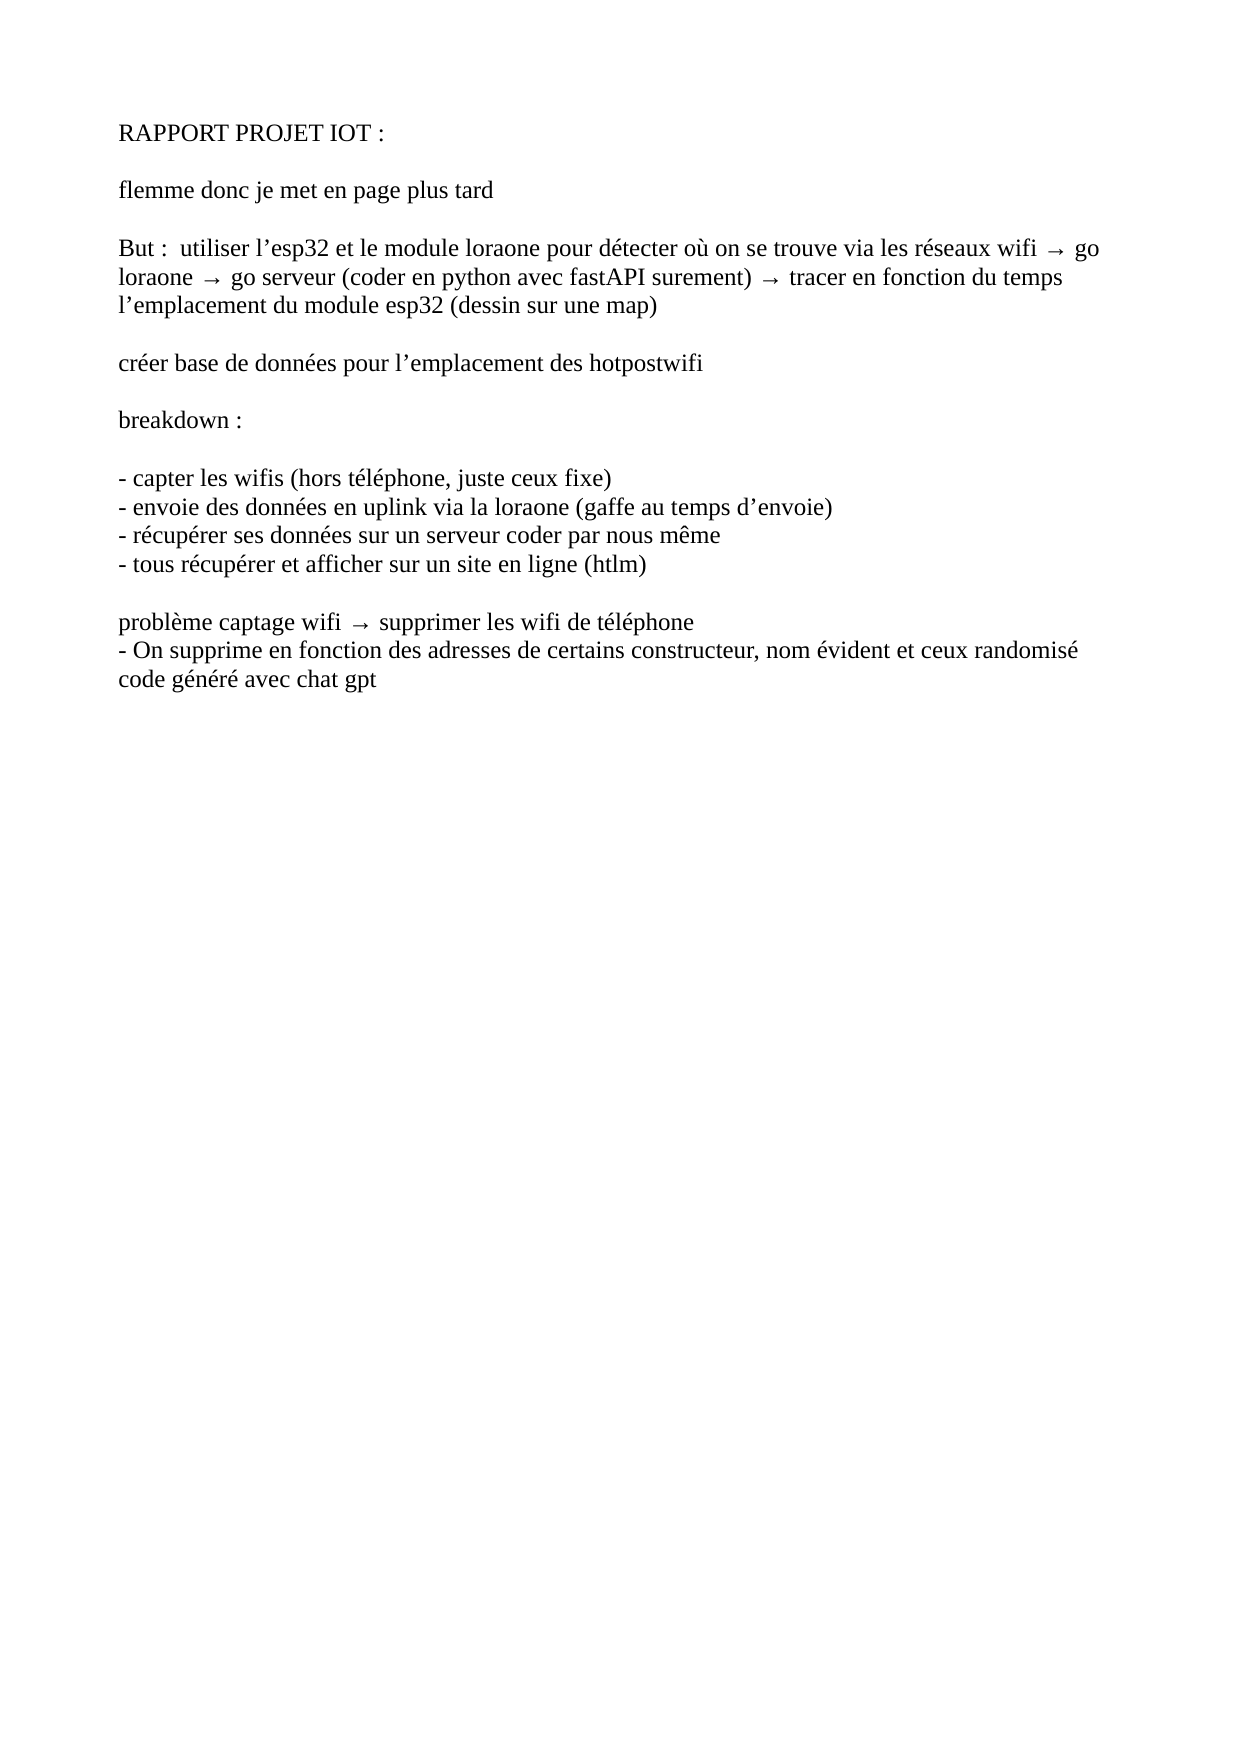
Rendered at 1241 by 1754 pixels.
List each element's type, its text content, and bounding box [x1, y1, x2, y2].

text RAPPORT PROJET IOT : [118, 118, 1122, 147]
text - tous récupérer et afficher sur un site en ligne (htlm) [118, 549, 1122, 578]
text problème captage wifi → supprimer les wifi de téléphone [118, 607, 1122, 636]
text créer base de données pour l’emplacement des hotpostwifi [118, 348, 1122, 377]
text But : utiliser l’esp32 et le module loraone pour détecter où on se trouve via les réseaux wifi → go loraone → go serveur (coder en python avec fastAPI surement) → tracer en fonction du temps l’emplacement du module esp32 (dessin sur une map) [118, 233, 1122, 319]
text - récupérer ses données sur un serveur coder par nous même [118, 521, 1122, 549]
text flemme donc je met en page plus tard [118, 176, 1122, 204]
text breakdown : [118, 406, 1122, 434]
text - capter les wifis (hors téléphone, juste ceux fixe) [118, 463, 1122, 492]
text - On supprime en fonction des adresses de certains constructeur, nom évident et ceux randomisé code généré avec chat gpt [118, 636, 1122, 693]
text - envoie des données en uplink via la loraone (gaffe au temps d’envoie) [118, 492, 1122, 521]
